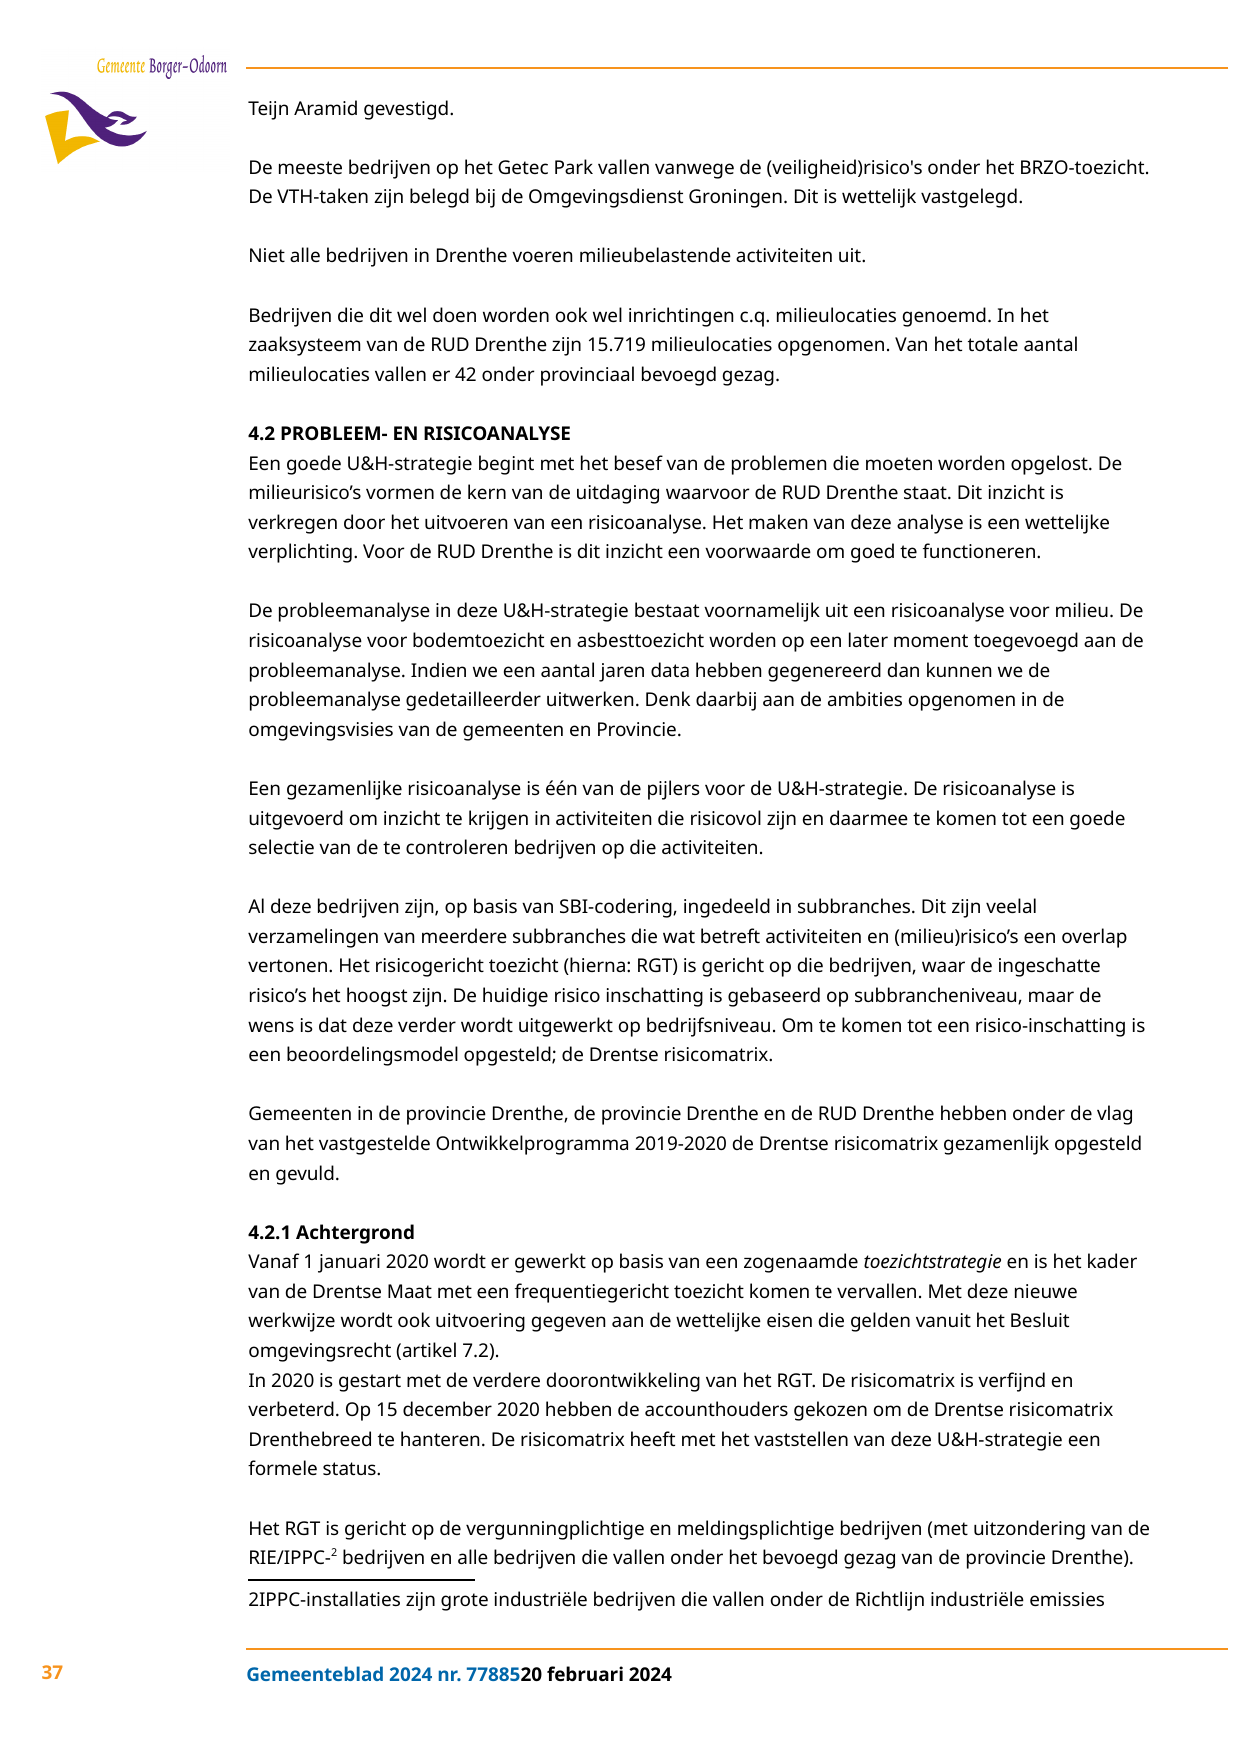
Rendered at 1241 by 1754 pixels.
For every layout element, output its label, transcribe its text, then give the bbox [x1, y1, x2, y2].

text Al deze bedrijven zijn, op basis van SBI-codering, ingedeeld in subbranches. Dit zijn veelal verzamelingen van meerdere subbranches die wat betreft activiteiten en (milieu)risico’s een overlap vertonen. Het risicogericht toezicht (hierna: RGT) is gericht op die bedrijven, waar de ingeschatte risico’s het hoogst zijn. De huidige risico inschatting is gebaseerd op subbrancheniveau, maar de wens is dat deze verder wordt uitgewerkt op bedrijfsniveau. Om te komen tot een risico-inschatting is een beoordelingsmodel opgesteld; de Drentse risicomatrix. [248, 893, 1152, 1067]
text Gemeenten in de provincie Drenthe, de provincie Drenthe en de RUD Drenthe hebben onder de vlag van het vastgestelde Ontwikkelprogramma 2019-2020 de Drentse risicomatrix gezamenlijk opgesteld en gevuld. [248, 1101, 1152, 1186]
text Niet alle bedrijven in Drenthe voeren milieubelastende activiteiten uit. [248, 243, 1152, 268]
text Vanaf 1 januari 2020 wordt er gewerkt op basis van een zogenaamde toezichtstrategie en is het kader van de Drentse Maat met een frequentiegericht toezicht komen te vervallen. Met deze nieuwe werkwijze wordt ook uitvoering gegeven aan de wettelijke eisen die gelden vanuit het Besluit omgevingsrecht (artikel 7.2). [248, 1248, 1152, 1363]
text De probleemanalyse in deze U&H-strategie bestaat voornamelijk uit een risicoanalyse voor milieu. De risicoanalyse voor bodemtoezicht en asbesttoezicht worden op een later moment toegevoegd aan de probleemanalyse. Indien we een aantal jaren data hebben gegenereerd dan kunnen we de probleemanalyse gedetailleerder uitwerken. Denk daarbij aan de ambities opgenomen in de omgevingsvisies van de gemeenten en Provincie. [248, 598, 1152, 742]
text In 2020 is gestart met de verdere doorontwikkeling van het RGT. De risicomatrix is verfijnd en verbeterd. Op 15 december 2020 hebben de accounthouders gekozen om de Drentse risicomatrix Drenthebreed te hanteren. De risicomatrix heeft met het vaststellen van deze U&H-strategie een formele status. [248, 1367, 1152, 1481]
text 4.2 PROBLEEM- EN RISICOANALYSE [248, 420, 1152, 446]
picture [41, 47, 231, 172]
text Een goede U&H-strategie begint met het besef van de problemen die moeten worden opgelost. De milieurisico’s vormen de kern van de uitdaging waarvoor de RUD Drenthe staat. Dit inzicht is verkregen door het uitvoeren van een risicoanalyse. Het maken van deze analyse is een wettelijke verplichting. Voor de RUD Drenthe is dit inzicht een voorwaarde om goed te functioneren. [248, 450, 1152, 564]
text Teijn Aramid gevestigd. [248, 95, 1152, 121]
text 4.2.1 Achtergrond [248, 1219, 1152, 1245]
text De meeste bedrijven op het Getec Park vallen vanwege de (veiligheid)risico's onder het BRZO-toezicht. De VTH-taken zijn belegd bij de Omgevingsdienst Groningen. Dit is wettelijk vastgelegd. [248, 154, 1152, 209]
text Een gezamenlijke risicoanalyse is één van de pijlers voor de U&H-strategie. De risicoanalyse is uitgevoerd om inzicht te krijgen in activiteiten die risicovol zijn en daarmee te komen tot een goede selectie van de te controleren bedrijven op die activiteiten. [248, 775, 1152, 860]
text Bedrijven die dit wel doen worden ook wel inrichtingen c.q. milieulocaties genoemd. In het zaaksysteem van de RUD Drenthe zijn 15.719 milieulocaties opgenomen. Van het totale aantal milieulocaties vallen er 42 onder provinciaal bevoegd gezag. [248, 302, 1152, 387]
text Het RGT is gericht op de vergunningplichtige en meldingsplichtige bedrijven (met uitzondering van de RIE/IPPC- bedrijven en alle bedrijven die vallen onder het bevoegd gezag van de provincie Drenthe). [248, 1515, 1152, 1570]
text IPPC-installaties zijn grote industriële bedrijven die vallen onder de Richtlijn industriële emissies [248, 1586, 1152, 1612]
